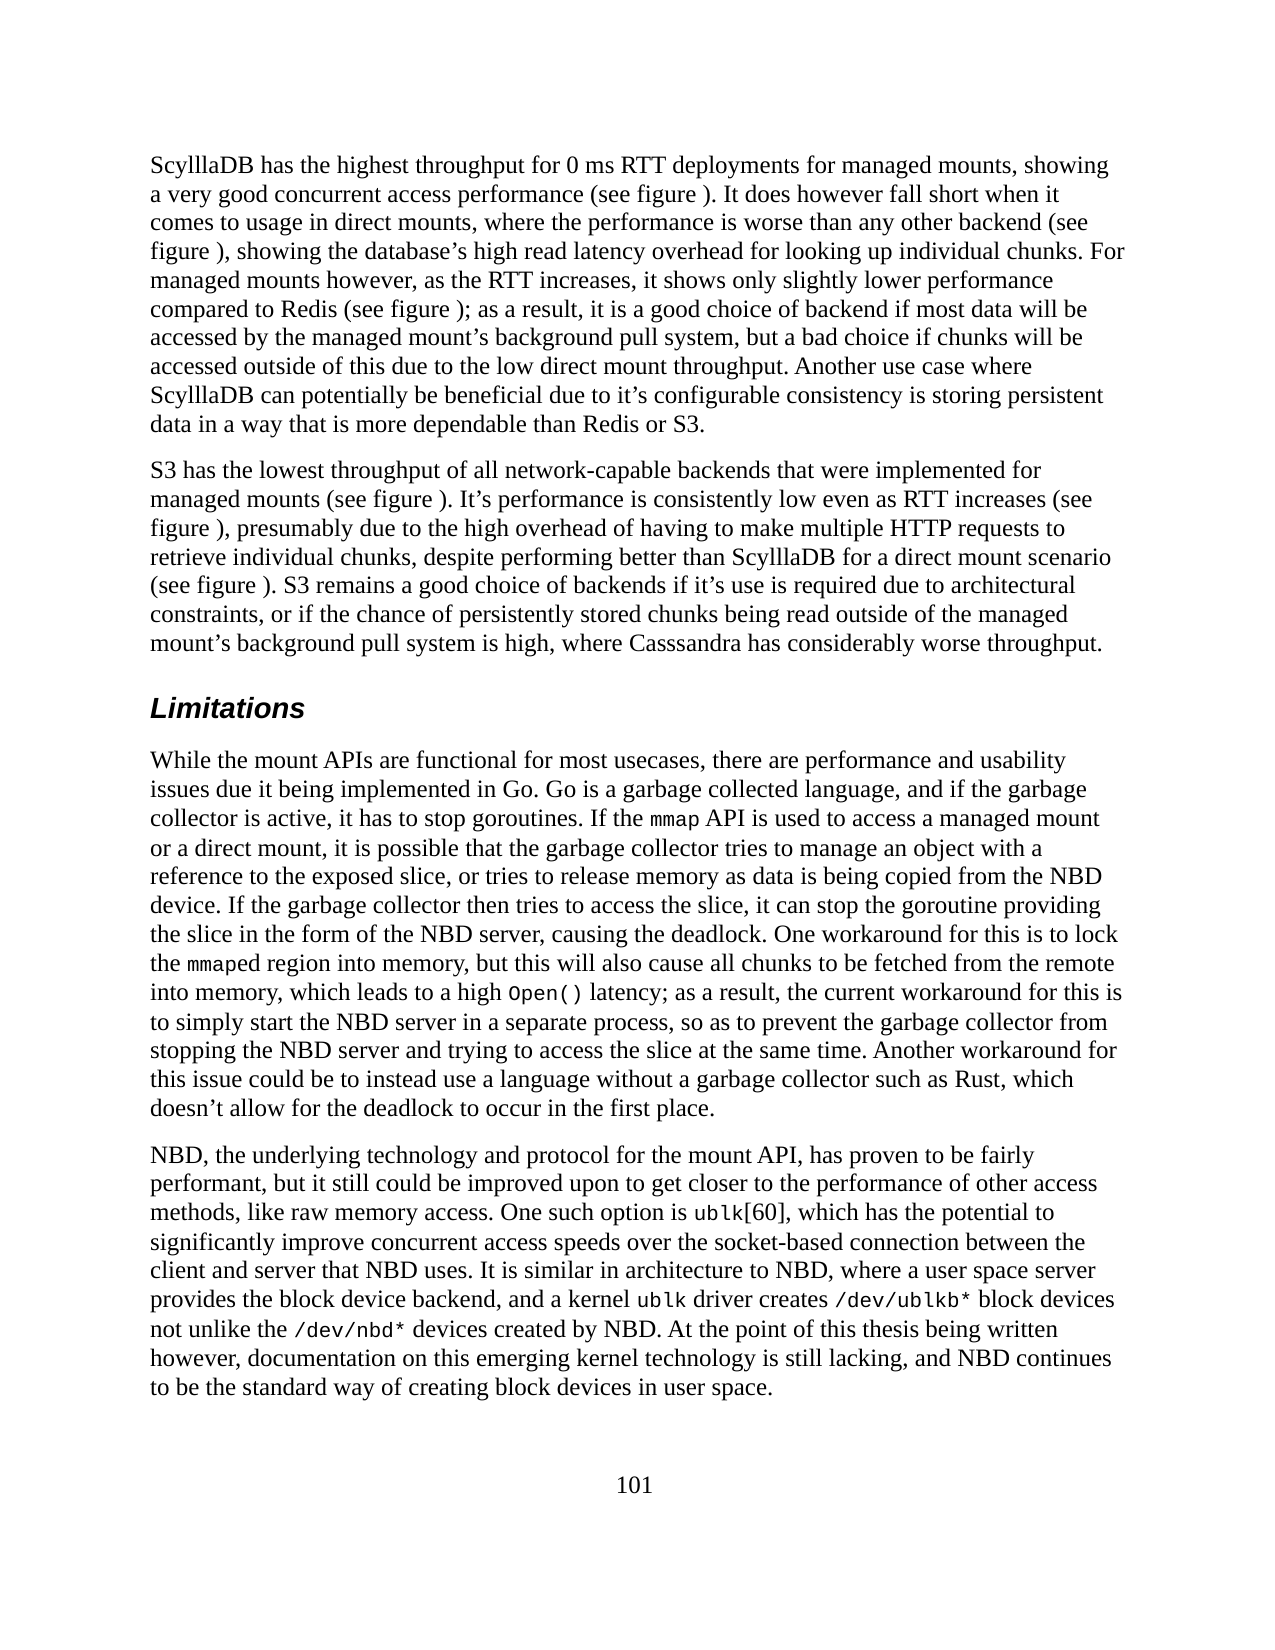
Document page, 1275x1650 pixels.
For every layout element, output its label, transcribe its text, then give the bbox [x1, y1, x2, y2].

text NBD, the underlying technology and protocol for the mount API, has proven to be fairly performant, but it still could be improved upon to get closer to the performance of other access methods, like raw memory access. One such option is ublk[60], which has the potential to significantly improve concurrent access speeds over the socket-based connection between the client and server that NBD uses. It is similar in architecture to NBD, where a user space server provides the block device backend, and a kernel ublk driver creates /dev/ublkb* block devices not unlike the /dev/nbd* devices created by NBD. At the point of this thesis being written however, documentation on this emerging kernel technology is still lacking, and NBD continues to be the standard way of creating block devices in user space. [150, 1140, 1125, 1401]
text ScylllaDB has the highest throughput for 0 ms RTT deployments for managed mounts, showing a very good concurrent access performance (see figure ). It does however fall short when it comes to usage in direct mounts, where the performance is worse than any other backend (see figure ), showing the database’s high read latency overhead for looking up individual chunks. For managed mounts however, as the RTT increases, it shows only slightly lower performance compared to Redis (see figure ); as a result, it is a good choice of backend if most data will be accessed by the managed mount’s background pull system, but a bad choice if chunks will be accessed outside of this due to the low direct mount throughput. Another use case where ScylllaDB can potentially be beneficial due to it’s configurable consistency is storing persistent data in a way that is more dependable than Redis or S3. [150, 150, 1125, 437]
subtitle Limitations [150, 691, 1125, 724]
text S3 has the lowest throughput of all network-capable backends that were implemented for managed mounts (see figure ). It’s performance is consistently low even as RTT increases (see figure ), presumably due to the high overhead of having to make multiple HTTP requests to retrieve individual chunks, despite performing better than ScylllaDB for a direct mount scenario (see figure ). S3 remains a good choice of backends if it’s use is required due to architectural constraints, or if the chance of persistently stored chunks being read outside of the managed mount’s background pull system is high, where Casssandra has considerably worse throughput. [150, 455, 1125, 657]
text While the mount APIs are functional for most usecases, there are performance and usability issues due it being implemented in Go. Go is a garbage collected language, and if the garbage collector is active, it has to stop goroutines. If the mmap API is used to access a managed mount or a direct mount, it is possible that the garbage collector tries to manage an object with a reference to the exposed slice, or tries to release memory as data is being copied from the NBD device. If the garbage collector then tries to access the slice, it can stop the goroutine providing the slice in the form of the NBD server, causing the deadlock. One workaround for this is to lock the mmaped region into memory, but this will also cause all chunks to be fetched from the remote into memory, which leads to a high Open() latency; as a result, the current workaround for this is to simply start the NBD server in a separate process, so as to prevent the garbage collector from stopping the NBD server and trying to access the slice at the same time. Another workaround for this issue could be to instead use a language without a garbage collector such as Rust, which doesn’t allow for the deadlock to occur in the first place. [150, 746, 1125, 1122]
